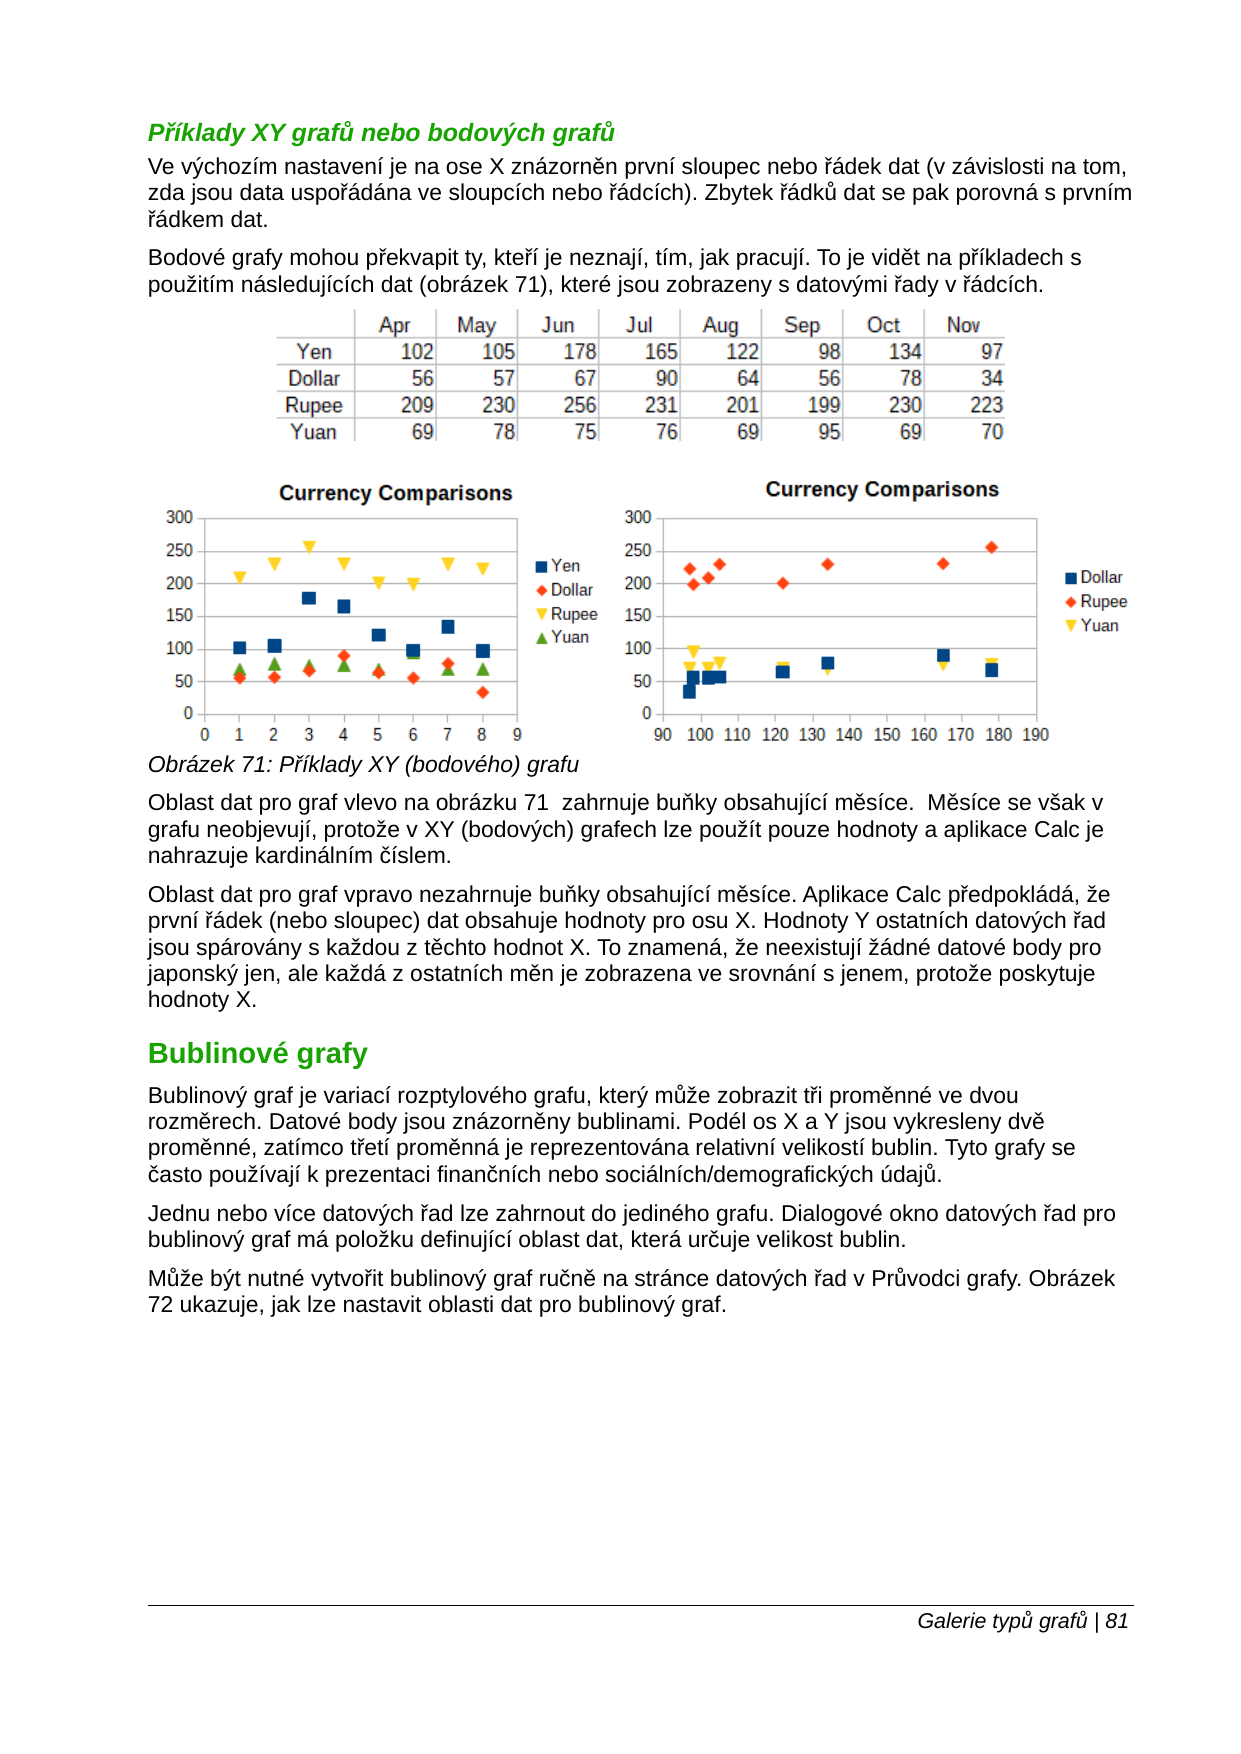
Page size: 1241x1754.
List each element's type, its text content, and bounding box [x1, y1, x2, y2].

picture [156, 452, 1143, 751]
text Oblast dat pro graf vpravo nezahrnuje buňky obsahující měsíce. Aplikace Calc předpokládá, že první řádek (nebo sloupec) dat obsahuje hodnoty pro osu X. Hodnoty Y ostatních datových řad jsou spárovány s každou z těchto hodnot X. To znamená, že neexistují žádné datové body pro japonský jen, ale každá z ostatních měn je zobrazena ve srovnání s jenem, protože poskytuje hodnoty X. [148, 881, 1134, 1013]
text Bodové grafy mohou překvapit ty, kteří je neznají, tím, jak pracují. To je vidět na příkladech s použitím následujících dat (obrázek 71), které jsou zobrazeny s datovými řady v řádcích. [148, 244, 1134, 297]
text Může být nutné vytvořit bublinový graf ručně na stránce datových řad v Průvodci grafy. Obrázek 72 ukazuje, jak lze nastavit oblasti dat pro bublinový graf. [148, 1265, 1134, 1317]
text Jednu nebo více datových řad lze zahrnout do jediného grafu. Dialogové okno datových řad pro bublinový graf má položku definující oblast dat, která určuje velikost bublin. [148, 1199, 1134, 1252]
subtitle Příklady XY grafů nebo bodových grafů [148, 118, 1134, 147]
text Ve výchozím nastavení je na ose X znázorněn první sloupec nebo řádek dat (v závislosti na tom, zda jsou data uspořádána ve sloupcích nebo řádcích). Zbytek řádků dat se pak porovná s prvním řádkem dat. [148, 153, 1134, 232]
text Bublinový graf je variací rozptylového grafu, který může zobrazit tři proměnné ve dvou rozměrech. Datové body jsou znázorněny bublinami. Podél os X a Y jsou vykresleny dvě proměnné, zatímco třetí proměnná je reprezentována relativní velikostí bublin. Tyto grafy se často používají k prezentaci finančních nebo sociálních/demografických údajů. [148, 1082, 1134, 1187]
subtitle Bublinové grafy [148, 1036, 1134, 1070]
text Oblast dat pro graf vlevo na obrázku 71 zahrnuje buňky obsahující měsíce. Měsíce se však v grafu neobjevují, protože v XY (bodových) grafech lze použít pouze hodnoty a aplikace Calc je nahrazuje kardinálním číslem. [148, 789, 1134, 868]
text Obrázek 71: Příklady XY (bodového) grafu [148, 751, 1152, 777]
picture [276, 309, 1005, 441]
